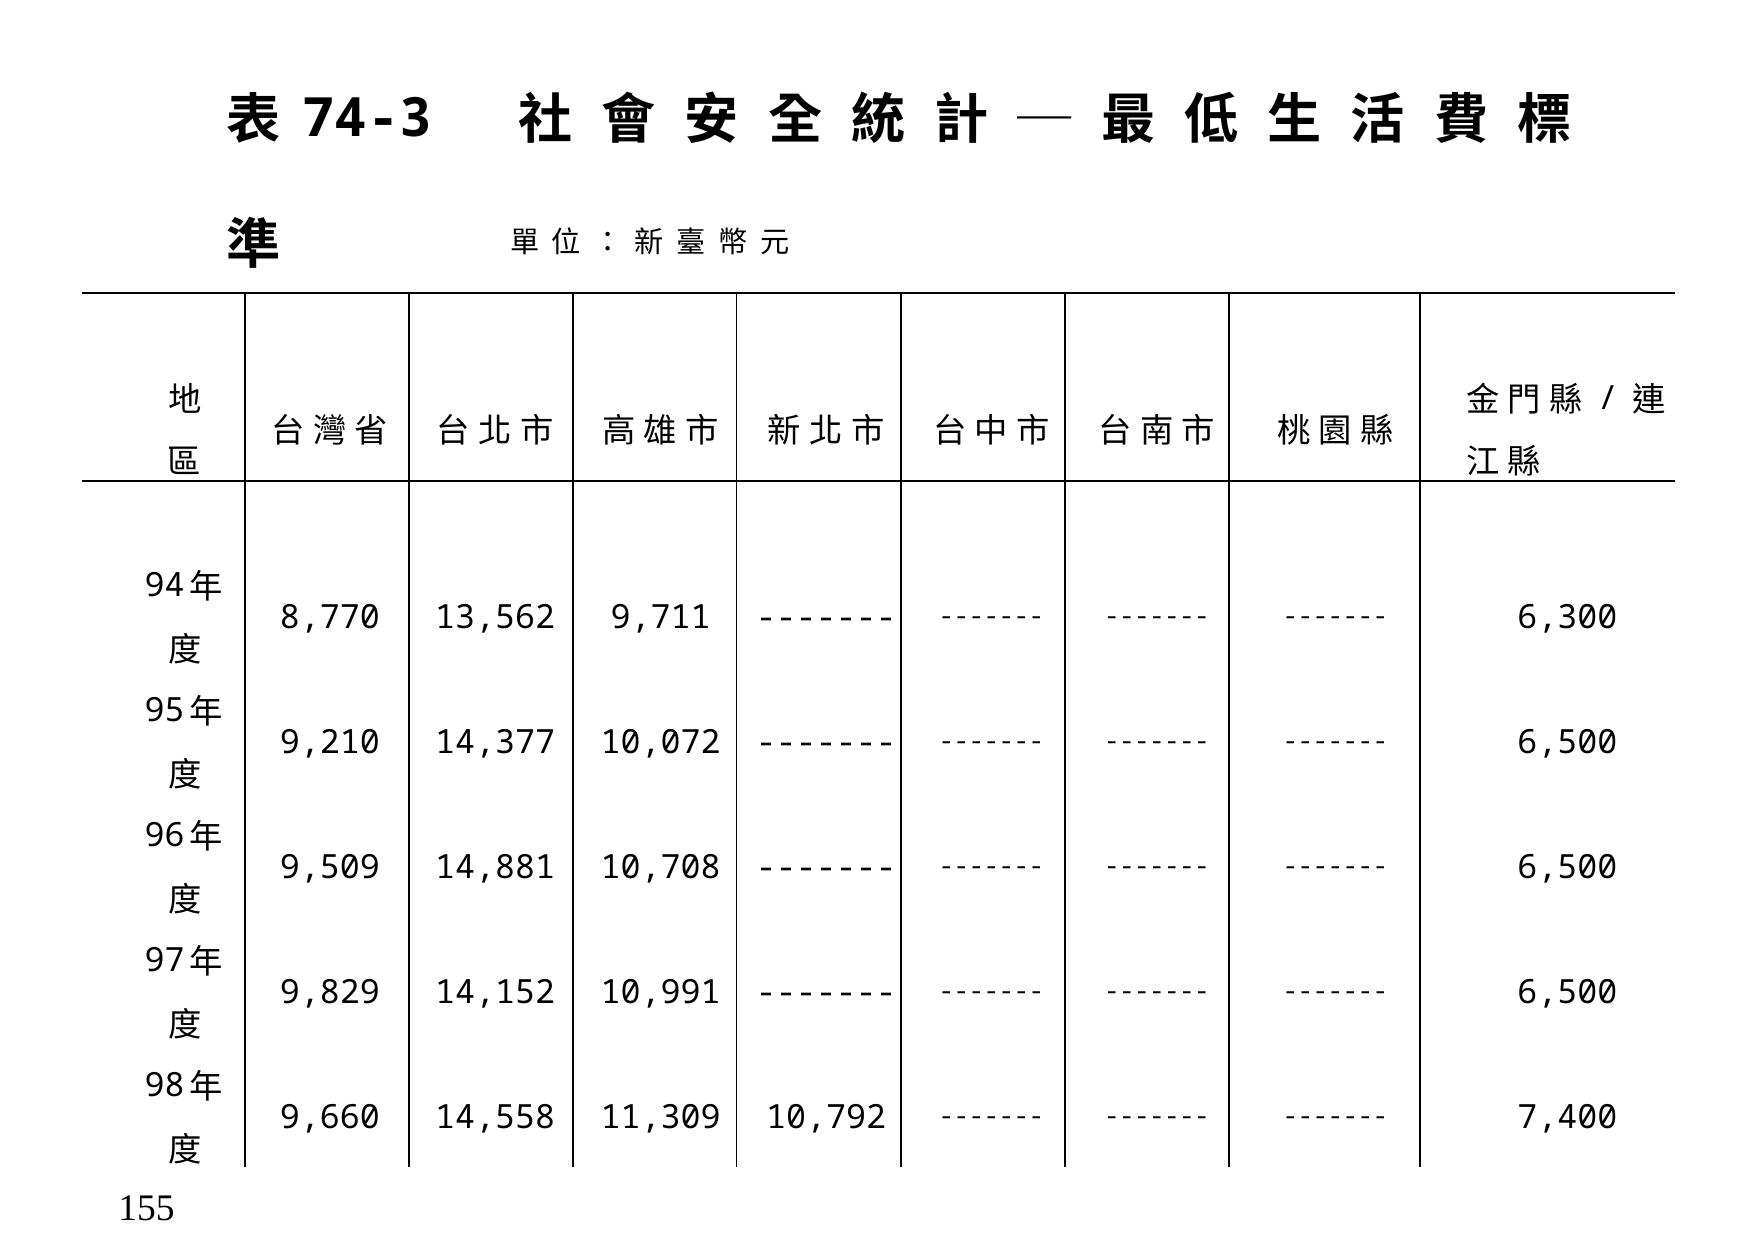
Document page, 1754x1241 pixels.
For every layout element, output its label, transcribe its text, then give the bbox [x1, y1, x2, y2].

table_cell 14,558 [410, 1042, 572, 1167]
table_cell 96年度 [82, 792, 244, 917]
table_cell 13,562 [410, 482, 572, 667]
table_cell ------- [1230, 917, 1419, 1042]
table_cell 10,072 [574, 667, 736, 792]
table_cell 10,792 [737, 1042, 900, 1167]
table_cell 94年度 [82, 482, 244, 667]
table_cell ------- [1066, 917, 1228, 1042]
table_header 台中市 [902, 294, 1064, 480]
table_cell ------- [902, 1042, 1064, 1167]
table_cell ------- [737, 482, 900, 667]
text 表74-3 社會安全統計─最低生活費標準 單位：新臺幣元 [128, 42, 1628, 292]
table_cell 9,711 [574, 482, 736, 667]
table_cell ------- [902, 667, 1064, 792]
table_header 台灣省 [246, 294, 408, 480]
table_cell 10,991 [574, 917, 736, 1042]
table_cell ------- [1066, 1042, 1228, 1167]
table_cell ------- [737, 667, 900, 792]
table_cell 11,309 [574, 1042, 736, 1167]
table_cell 97年度 [82, 917, 244, 1042]
table_cell ------- [1066, 667, 1228, 792]
table_cell ------- [1066, 792, 1228, 917]
table_header 台北市 [410, 294, 572, 480]
table_cell ------- [902, 917, 1064, 1042]
table_cell 14,377 [410, 667, 572, 792]
table_cell ------- [1230, 792, 1419, 917]
table_cell 10,708 [574, 792, 736, 917]
table_header 新北市 [737, 294, 900, 480]
table_cell 8,770 [246, 482, 408, 667]
table_header 桃園縣 [1230, 294, 1419, 480]
table_header 高雄市 [574, 294, 736, 480]
table_cell 6,500 [1421, 667, 1675, 792]
table_cell 9,509 [246, 792, 408, 917]
table_cell 95年度 [82, 667, 244, 792]
table_cell ------- [1230, 1042, 1419, 1167]
table_cell ------- [737, 917, 900, 1042]
table_cell 9,210 [246, 667, 408, 792]
table_cell 9,660 [246, 1042, 408, 1167]
table_cell ------- [1230, 482, 1419, 667]
table_cell 6,500 [1421, 792, 1675, 917]
table_cell ------- [1066, 482, 1228, 667]
table_cell ------- [1230, 667, 1419, 792]
table_header 台南市 [1066, 294, 1228, 480]
table_cell 7,400 [1421, 1042, 1675, 1167]
table_header 金門縣/連江縣 [1421, 294, 1675, 480]
table_header 地 區 [82, 294, 244, 480]
table_cell 6,300 [1421, 482, 1675, 667]
table_cell 14,152 [410, 917, 572, 1042]
table_cell ------- [902, 792, 1064, 917]
table_cell 98年度 [82, 1042, 244, 1167]
table_cell 6,500 [1421, 917, 1675, 1042]
table_cell ------- [737, 792, 900, 917]
table_cell 9,829 [246, 917, 408, 1042]
table_cell ------- [902, 482, 1064, 667]
table_cell 14,881 [410, 792, 572, 917]
